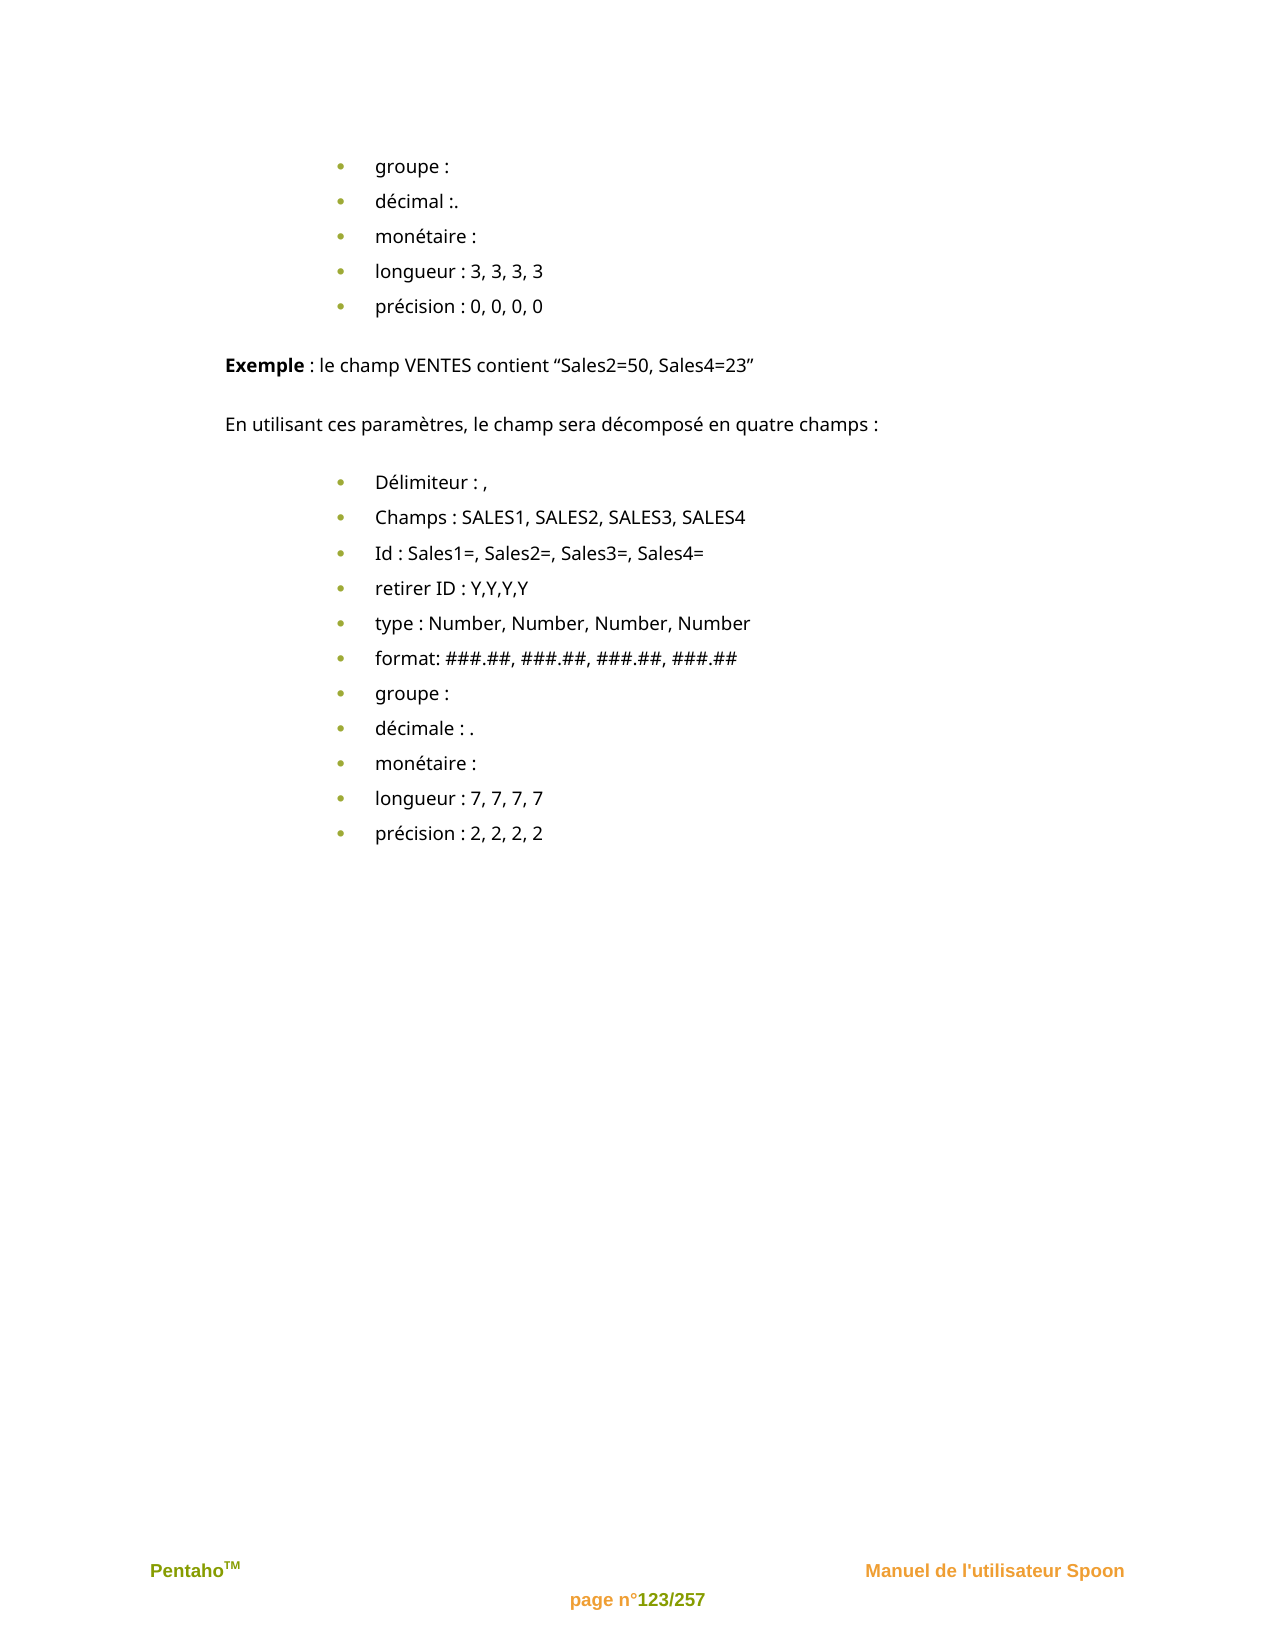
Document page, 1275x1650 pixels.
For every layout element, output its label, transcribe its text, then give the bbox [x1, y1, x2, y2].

list groupe : [337, 150, 1125, 179]
list précision : 0, 0, 0, 0 [337, 290, 1125, 319]
list longueur : 3, 3, 3, 3 [337, 255, 1125, 284]
text Exemple : le champ VENTES contient “Sales2=50, Sales4=23” [225, 349, 1125, 378]
list décimale : . [337, 712, 1125, 741]
list type : Number, Number, Number, Number [337, 607, 1125, 636]
list monétaire : [337, 747, 1125, 776]
list groupe : [337, 677, 1125, 706]
text En utilisant ces paramètres, le champ sera décomposé en quatre champs : [225, 408, 1125, 437]
list monétaire : [337, 220, 1125, 249]
list décimal :. [337, 185, 1125, 214]
list précision : 2, 2, 2, 2 [337, 817, 1125, 847]
list longueur : 7, 7, 7, 7 [337, 782, 1125, 811]
list Champs : SALES1, SALES2, SALES3, SALES4 [337, 501, 1125, 531]
list format: ###.##, ###.##, ###.##, ###.## [337, 642, 1125, 671]
list Délimiteur : , [337, 466, 1125, 496]
list retirer ID : Y,Y,Y,Y [337, 572, 1125, 601]
list Id : Sales1=, Sales2=, Sales3=, Sales4= [337, 537, 1125, 566]
